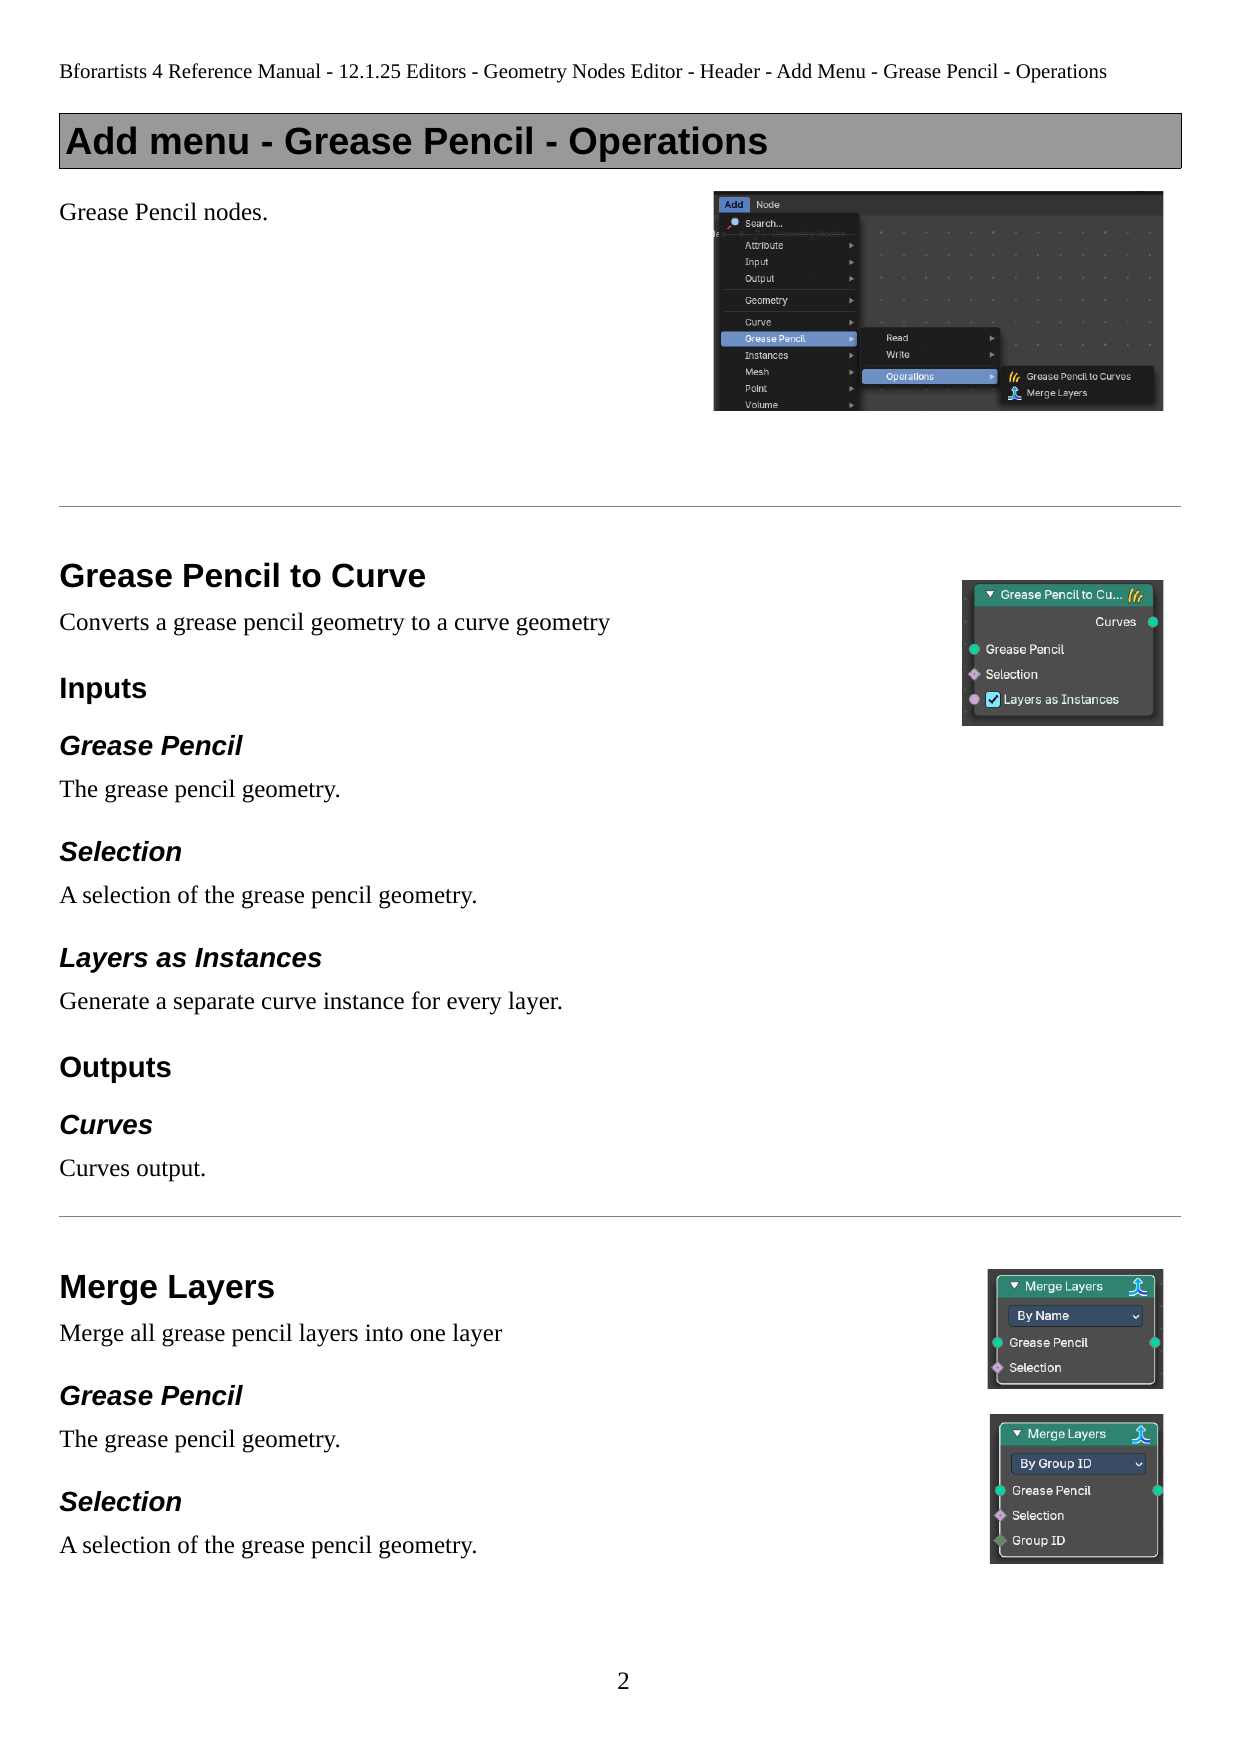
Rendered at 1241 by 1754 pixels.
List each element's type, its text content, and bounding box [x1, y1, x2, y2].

text [1164, 197, 1181, 225]
subtitle Selection [59, 1485, 989, 1517]
subtitle Inputs [59, 671, 962, 704]
picture [962, 580, 1164, 726]
subtitle Layers as Instances [59, 941, 1181, 973]
subtitle Grease Pencil to Curve [59, 556, 1181, 595]
picture [713, 191, 1164, 411]
subtitle Outputs [59, 1049, 1181, 1083]
table_header Add menu - Grease Pencil - Operations [60, 114, 1181, 168]
subtitle Grease Pencil [59, 1379, 1181, 1411]
subtitle [1164, 671, 1181, 704]
subtitle Merge Layers [59, 1267, 1181, 1305]
subtitle Grease Pencil [59, 729, 1181, 761]
text Curves output. [59, 1153, 1181, 1181]
subtitle Selection [59, 836, 1181, 867]
text Grease Pencil nodes. [59, 197, 713, 225]
text Converts a grease pencil geometry to a curve geometry [59, 607, 962, 636]
picture [989, 1414, 1164, 1564]
subtitle [1164, 1485, 1181, 1517]
text Generate a separate curve instance for every layer. [59, 986, 1181, 1014]
text The grease pencil geometry. [59, 1424, 989, 1452]
text The grease pencil geometry. [59, 774, 1181, 803]
picture [987, 1269, 1164, 1389]
text A selection of the grease pencil geometry. [59, 1530, 989, 1558]
text Merge all grease pencil layers into one layer [59, 1318, 987, 1347]
subtitle Curves [59, 1108, 1181, 1140]
text A selection of the grease pencil geometry. [59, 880, 1181, 909]
